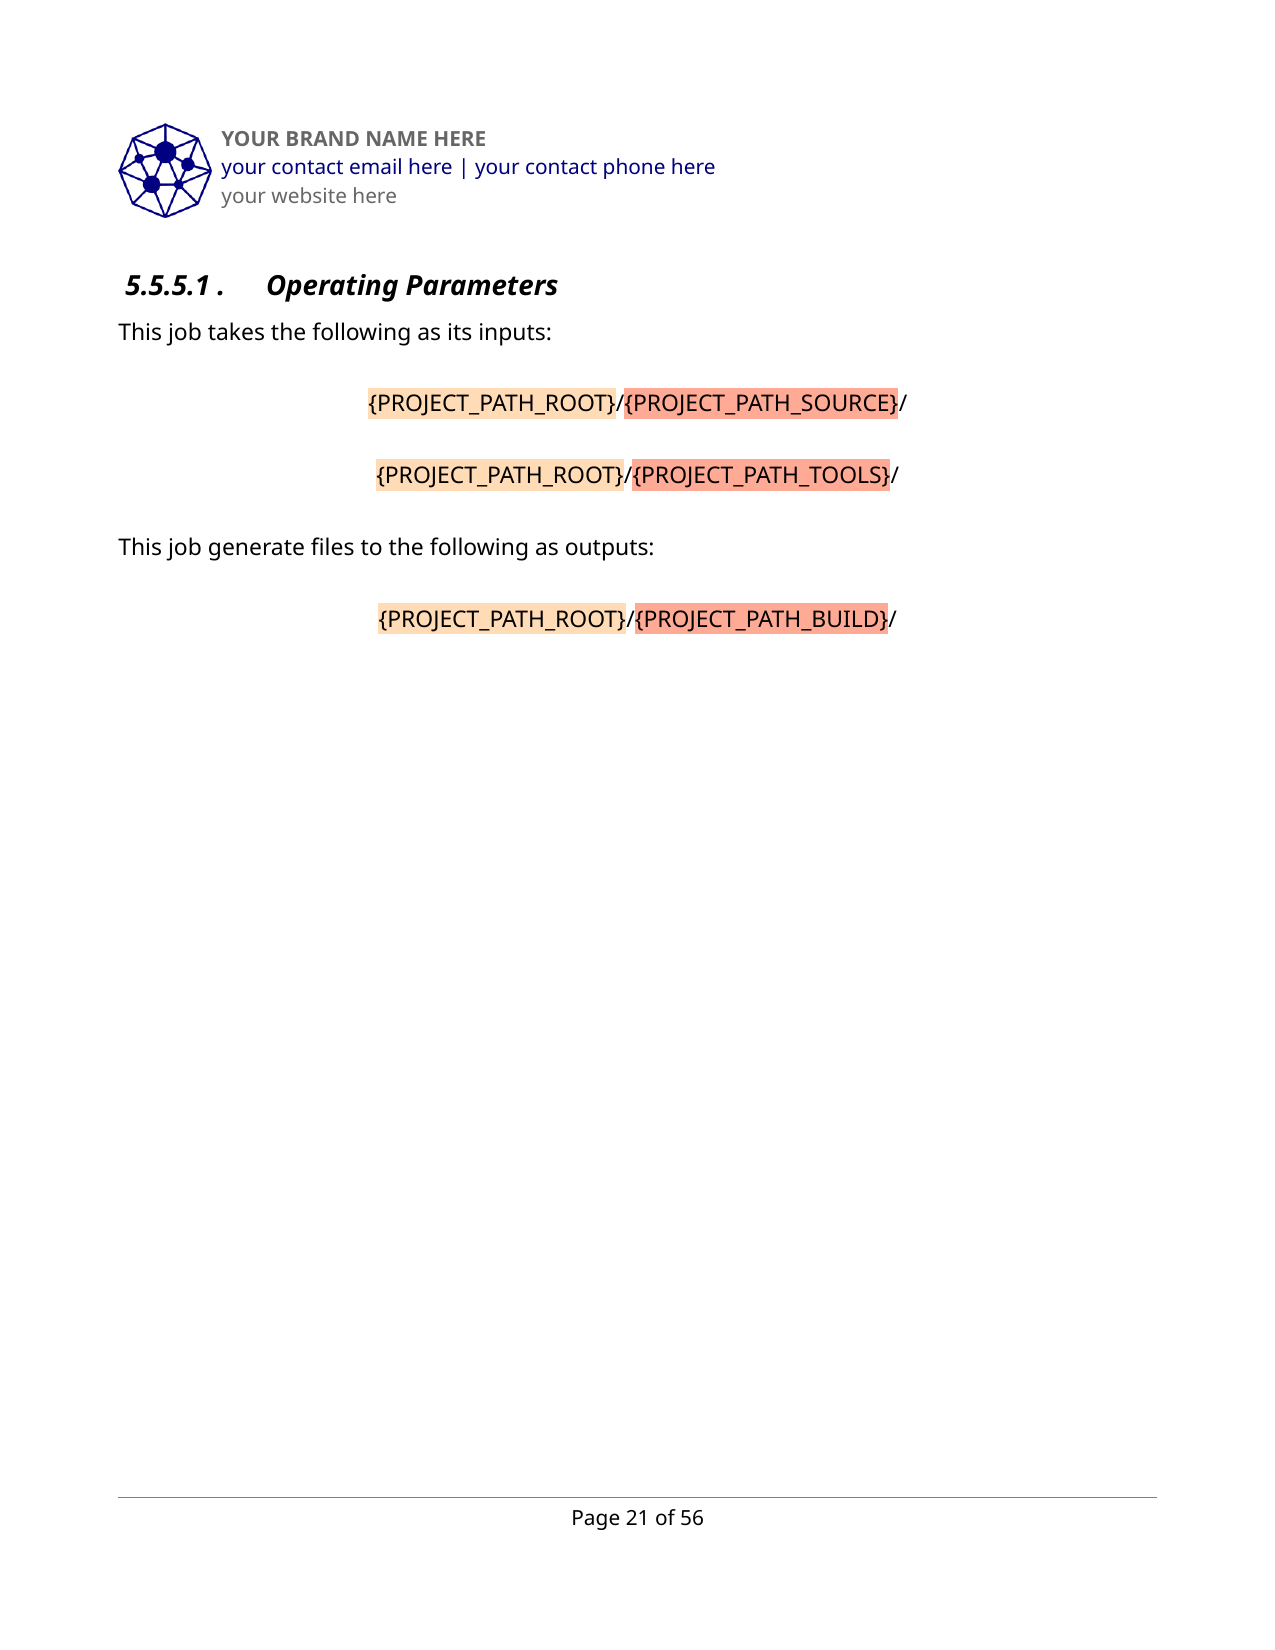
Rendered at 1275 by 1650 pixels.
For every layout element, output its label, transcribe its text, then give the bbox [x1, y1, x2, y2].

text {PROJECT_PATH_ROOT}/{PROJECT_PATH_TOOLS}/ [118, 459, 1157, 491]
text This job takes the following as its inputs: [118, 316, 1157, 347]
text {PROJECT_PATH_ROOT}/{PROJECT_PATH_BUILD}/ [118, 603, 1157, 634]
text {PROJECT_PATH_ROOT}/{PROJECT_PATH_SOURCE}/ [118, 387, 1157, 419]
text This job generate files to the following as outputs: [118, 531, 1157, 562]
subtitle Operating Parameters [118, 265, 1157, 303]
picture [118, 123, 212, 218]
